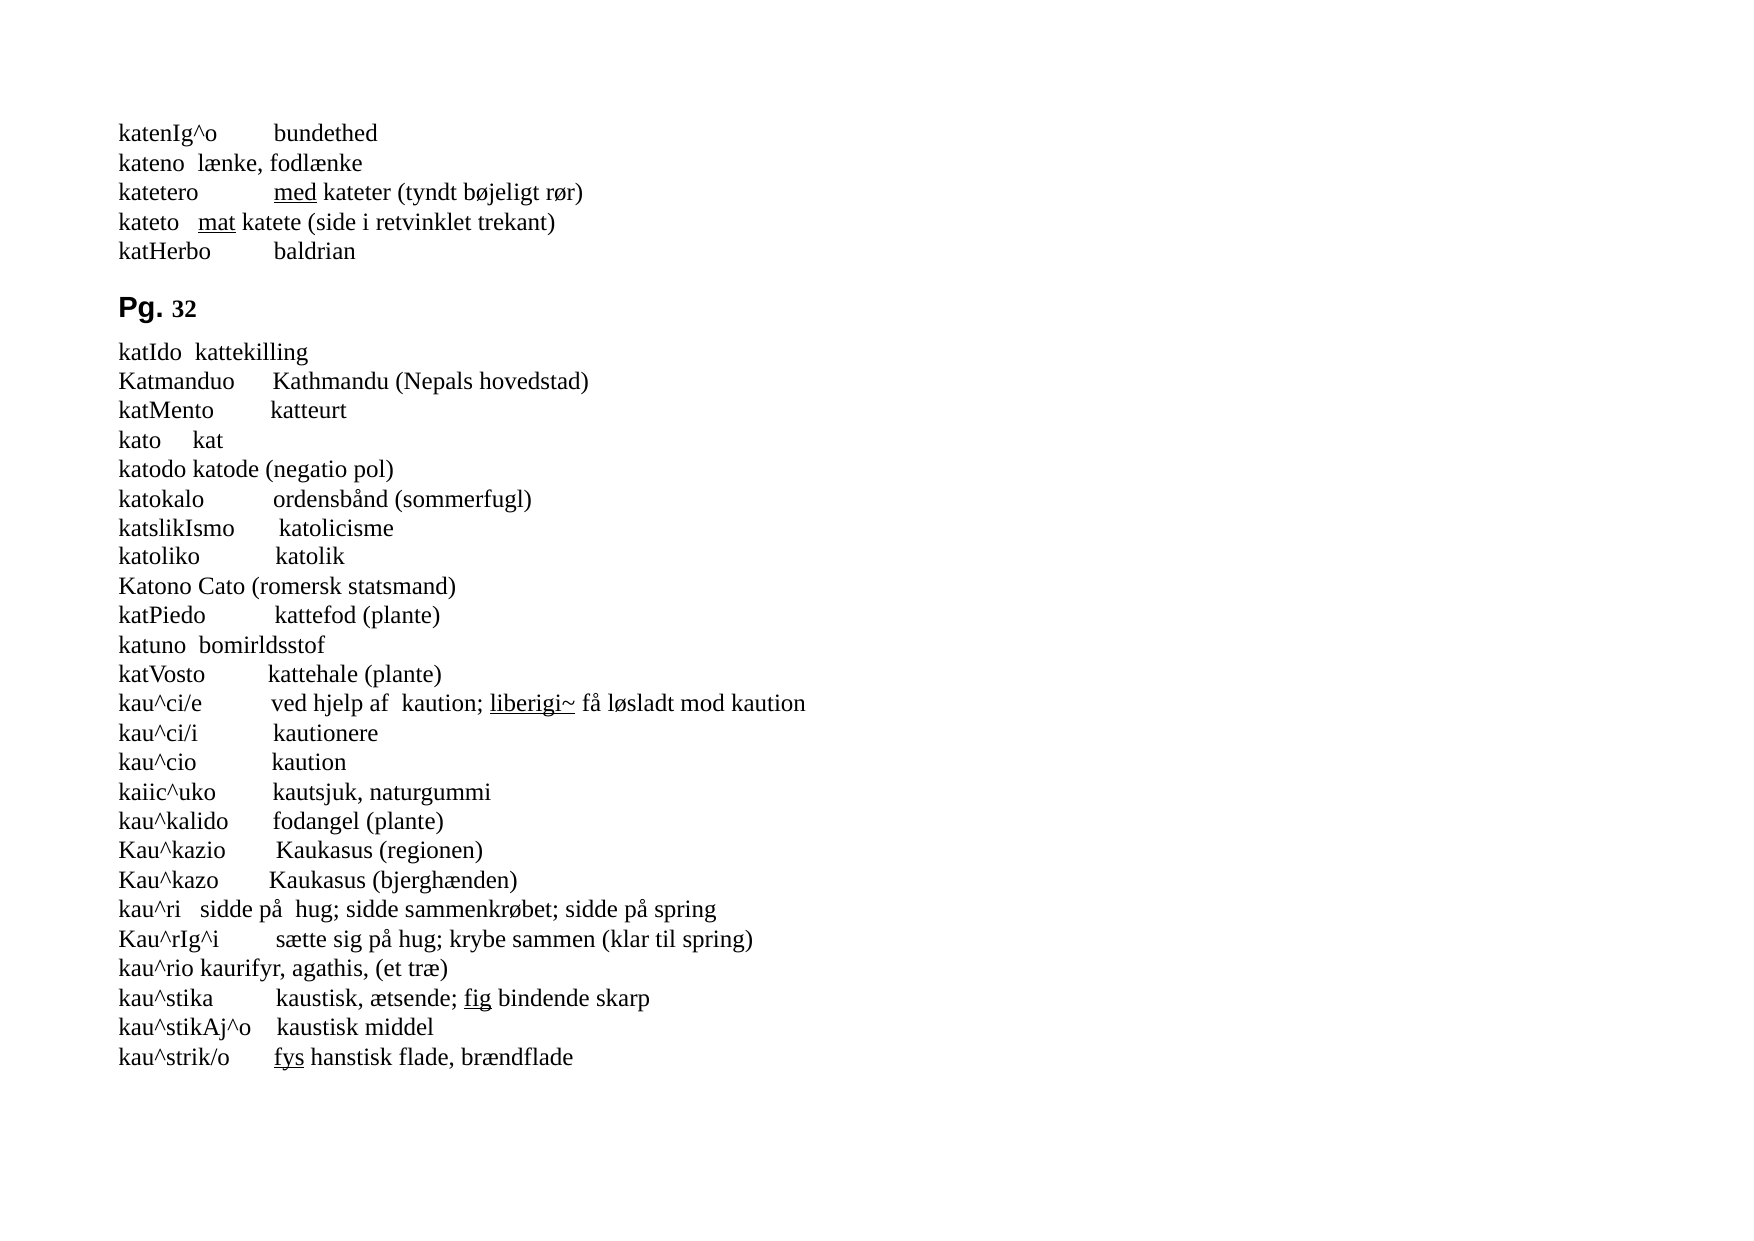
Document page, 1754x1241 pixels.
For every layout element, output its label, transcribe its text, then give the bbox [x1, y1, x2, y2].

text katoliko katolik [118, 541, 1636, 571]
text katodo katode (negatio pol) [118, 454, 1636, 484]
text katHerbo baldrian [118, 236, 1636, 266]
text kau^stika kaustisk, ætsende; fig bindende skarp [118, 983, 1636, 1012]
text kau^rio kaurifyr, agathis, (et træ) [118, 953, 1636, 983]
text katenIg^o bundethed [118, 118, 1636, 148]
text kaiic^uko kautsjuk, naturgummi [118, 777, 1636, 806]
text katetero med kateter (tyndt bøjeligt rør) [118, 177, 1636, 207]
text katokalo ordensbånd (sommerfugl) [118, 484, 1636, 513]
text kateno lænke, fodlænke [118, 148, 1636, 177]
text kau^ri sidde på hug; sidde sammenkrøbet; sidde på spring [118, 894, 1636, 924]
text Kau^kazio Kaukasus (regionen) [118, 836, 1636, 865]
text kau^stikAj^o kaustisk middel [118, 1012, 1636, 1042]
text katPiedo kattefod (plante) [118, 600, 1636, 630]
text kau^cio kaution [118, 747, 1636, 777]
text kateto mat katete (side i retvinklet trekant) [118, 207, 1636, 236]
text kau^strik/o fys hanstisk flade, brændflade [118, 1042, 1636, 1071]
text katIdo kattekilling [118, 337, 1636, 366]
subtitle Pg. 32 [118, 291, 1636, 324]
text katuno bomirldsstof [118, 630, 1636, 659]
text kau^kalido fodangel (plante) [118, 806, 1636, 836]
text katslikIsmo katolicisme [118, 513, 1636, 541]
text kato kat [118, 425, 1636, 454]
text Katmanduo Kathmandu (Nepals hovedstad) [118, 366, 1636, 396]
text Katono Cato (romersk statsmand) [118, 571, 1636, 600]
text Kau^kazo Kaukasus (bjerghænden) [118, 865, 1636, 894]
text kau^ci/i kautionere [118, 718, 1636, 747]
text katMento katteurt [118, 396, 1636, 425]
text kau^ci/e ved hjelp af kaution; liberigi~ få løsladt mod kaution [118, 688, 1636, 718]
text katVosto kattehale (plante) [118, 659, 1636, 688]
text Kau^rIg^i sætte sig på hug; krybe sammen (klar til spring) [118, 924, 1636, 953]
